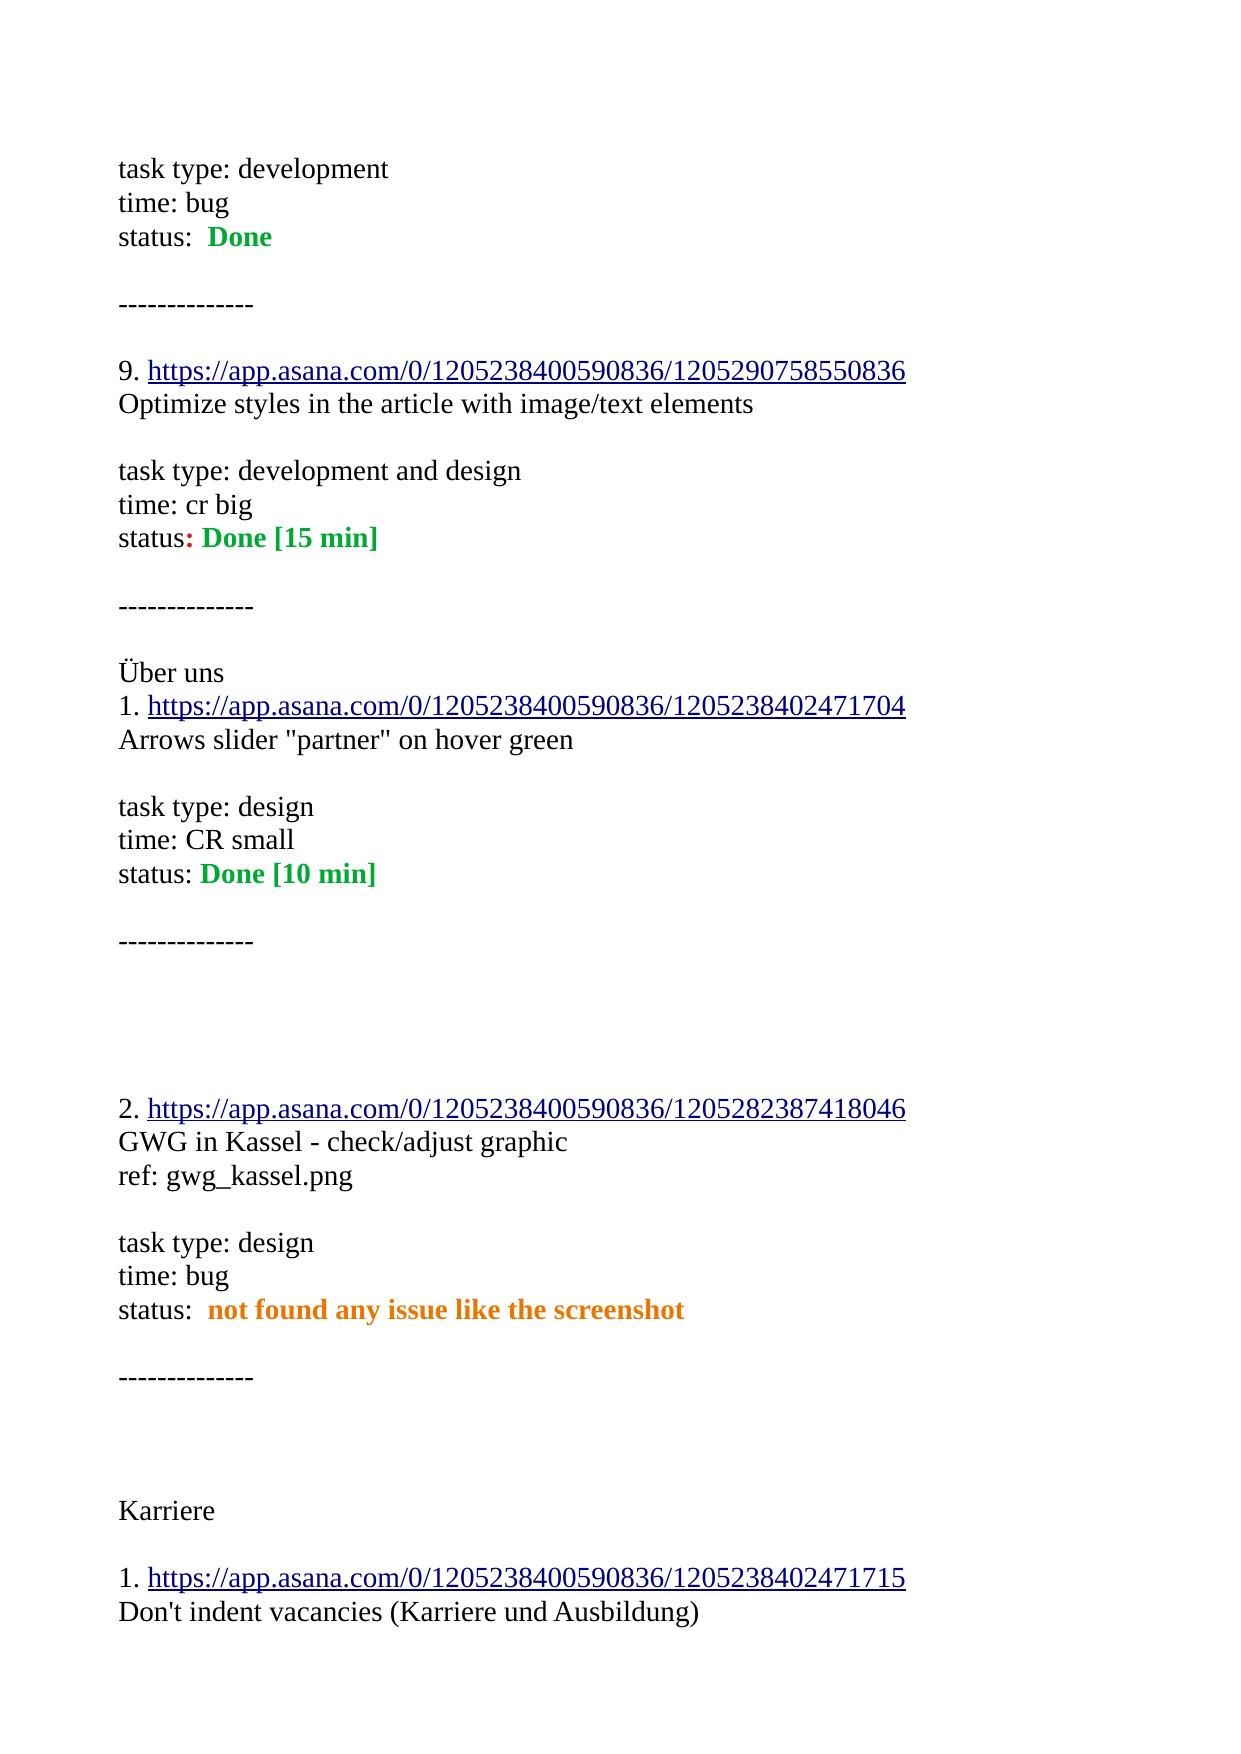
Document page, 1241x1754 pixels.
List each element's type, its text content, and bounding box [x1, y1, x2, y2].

text -------------- [118, 923, 1122, 957]
text -------------- [118, 1359, 1122, 1393]
text Über uns [118, 655, 1122, 688]
text task type: design [118, 789, 1122, 822]
text GWG in Kassel - check/adjust graphic [118, 1124, 1122, 1158]
text ref: gwg_kassel.png [118, 1158, 1122, 1191]
text 1. https://app.asana.com/0/1205238400590836/1205238402471704 [118, 688, 1122, 722]
text 2. https://app.asana.com/0/12052384005908 36/1205282387418046 [118, 1091, 1122, 1124]
text time: bug [118, 185, 1122, 219]
text time: bug [118, 1258, 1122, 1292]
text -------------- [118, 588, 1122, 621]
text status: Done [118, 219, 1122, 252]
text time: CR small [118, 822, 1122, 856]
text status: Done [15 min] [118, 521, 1122, 554]
text -------------- [118, 286, 1122, 319]
text status: not found any issue like the screenshot [118, 1292, 1122, 1326]
text status: Done [10 min] [118, 856, 1122, 889]
text Optimize styles in the article with image/text elements [118, 386, 1122, 420]
text task type: development [118, 152, 1122, 185]
text time: cr big [118, 487, 1122, 521]
text task type: design [118, 1225, 1122, 1258]
text 1. https://app.asana.com/0/1205238400590836/1205238402471715 [118, 1560, 1122, 1594]
text Karriere [118, 1493, 1122, 1527]
text Arrows slider "partner" on hover green [118, 722, 1122, 755]
text task type: development and design [118, 453, 1122, 487]
text 9. https://app.asana.com/0/1205238400590836/1205290758550836 [118, 353, 1122, 386]
text Don't indent vacancies (Karriere und Ausbildung) [118, 1594, 1122, 1627]
